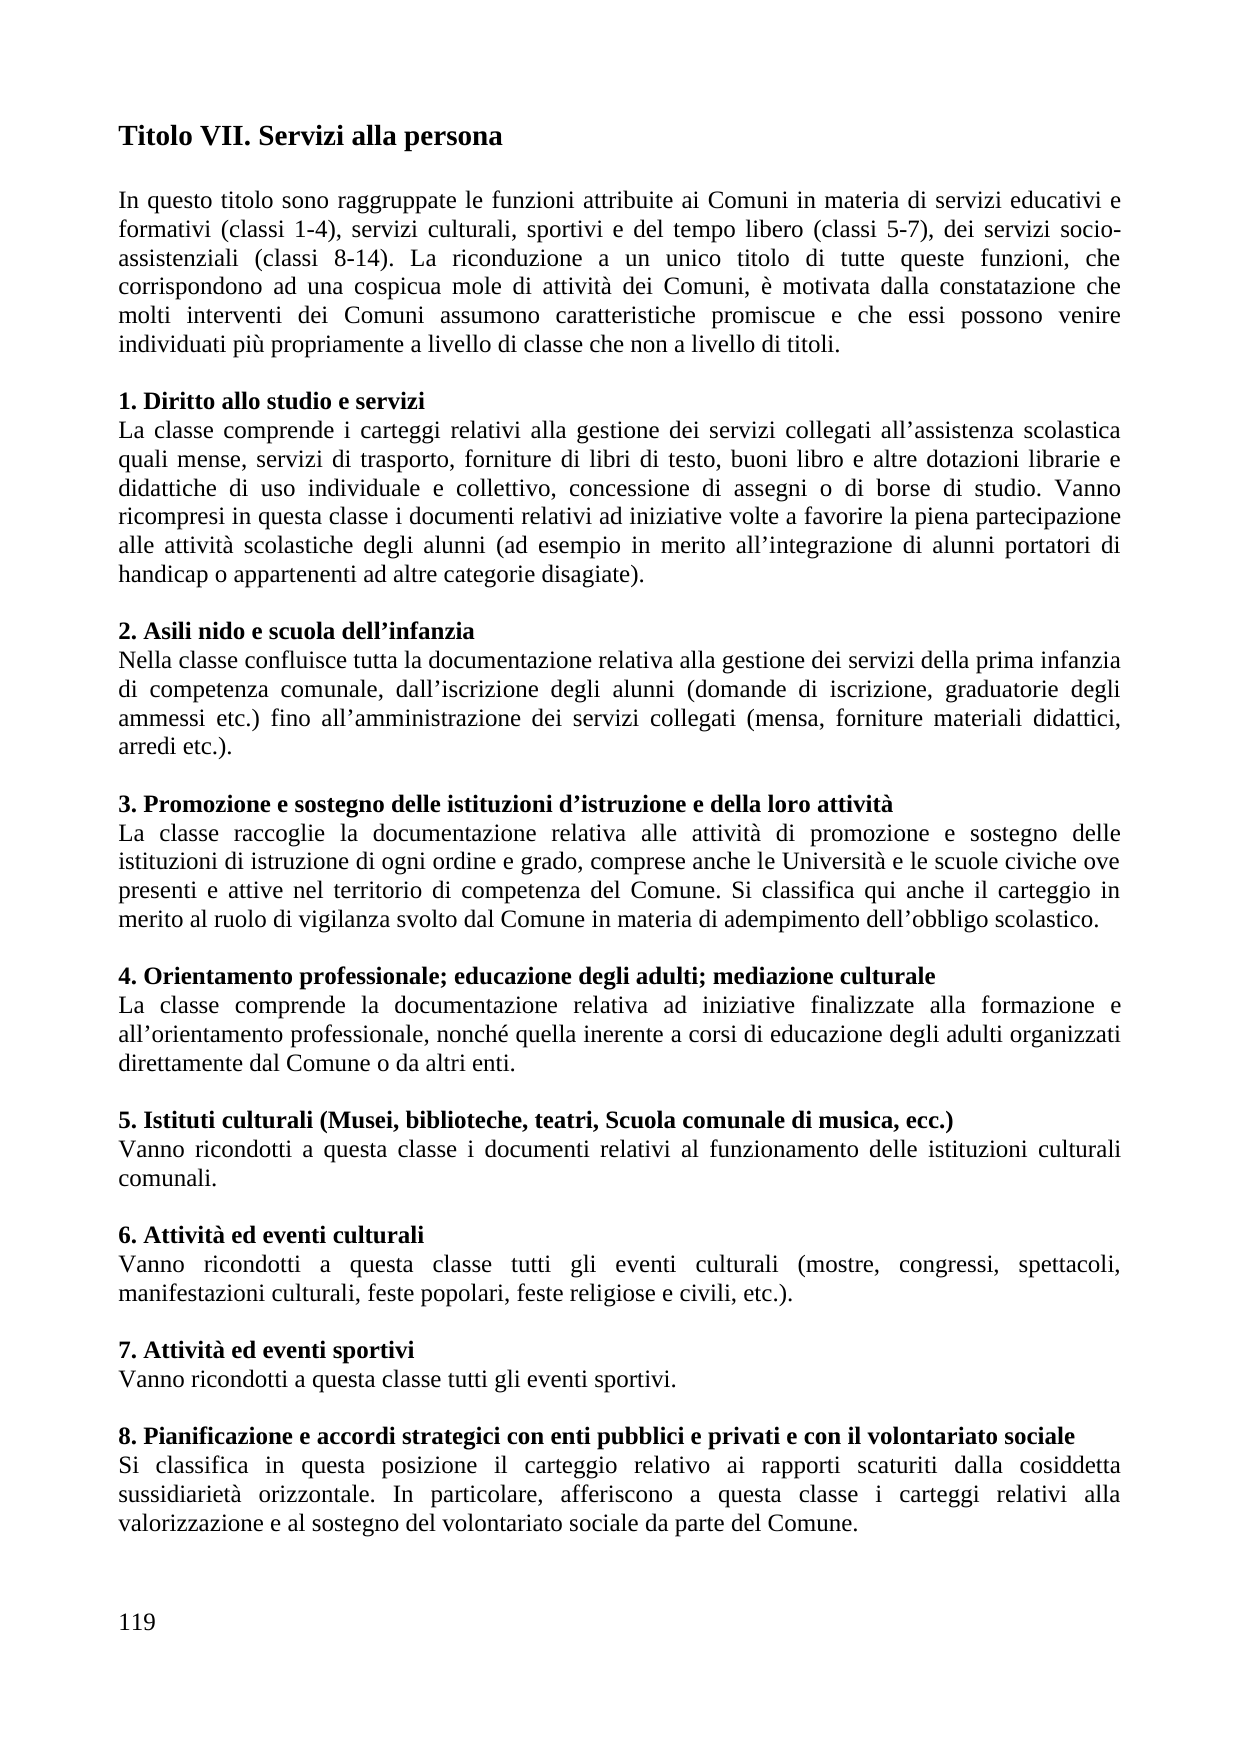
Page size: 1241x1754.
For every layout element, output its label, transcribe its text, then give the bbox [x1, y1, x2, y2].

text Titolo VII. Servizi alla persona [118, 118, 1122, 152]
text In questo titolo sono raggruppate le funzioni attribuite ai Comuni in materia di servizi educativi e formativi (classi 1-4), servizi culturali, sportivi e del tempo libero (classi 5-7), dei servizi socio-assistenziali (classi 8-14). La riconduzione a un unico titolo di tutte queste funzioni, che corrispondono ad una cospicua mole di attività dei Comuni, è motivata dalla constatazione che molti interventi dei Comuni assumono caratteristiche promiscue e che essi possono venire individuati più propriamente a livello di classe che non a livello di titoli. [118, 185, 1122, 358]
text Vanno ricondotti a questa classe tutti gli eventi culturali (mostre, congressi, spettacoli, manifestazioni culturali, feste popolari, feste religiose e civili, etc.). [118, 1249, 1122, 1306]
text Vanno ricondotti a questa classe tutti gli eventi sportivi. [118, 1364, 1122, 1393]
text 8. Pianificazione e accordi strategici con enti pubblici e privati e con il volontariato sociale [118, 1421, 1122, 1450]
text 3. Promozione e sostegno delle istituzioni d’istruzione e della loro attività [118, 789, 1122, 818]
text Si classifica in questa posizione il carteggio relativo ai rapporti scaturiti dalla cosiddetta sussidiarietà orizzontale. In particolare, afferiscono a questa classe i carteggi relativi alla valorizzazione e al sostegno del volontariato sociale da parte del Comune. [118, 1450, 1122, 1536]
text La classe raccoglie la documentazione relativa alle attività di promozione e sostegno delle istituzioni di istruzione di ogni ordine e grado, comprese anche le Università e le scuole civiche ove presenti e attive nel territorio di competenza del Comune. Si classifica qui anche il carteggio in merito al ruolo di vigilanza svolto dal Comune in materia di adempimento dell’obbligo scolastico. [118, 818, 1122, 933]
text 1. Diritto allo studio e servizi [118, 386, 1122, 415]
text Nella classe confluisce tutta la documentazione relativa alla gestione dei servizi della prima infanzia di competenza comunale, dall’iscrizione degli alunni (domande di iscrizione, graduatorie degli ammessi etc.) fino all’amministrazione dei servizi collegati (mensa, forniture materiali didattici, arredi etc.). [118, 645, 1122, 760]
text 2. Asili nido e scuola dell’infanzia [118, 616, 1122, 645]
text 4. Orientamento professionale; educazione degli adulti; mediazione culturale [118, 961, 1122, 990]
text 6. Attività ed eventi culturali [118, 1220, 1122, 1249]
text Vanno ricondotti a questa classe i documenti relativi al funzionamento delle istituzioni culturali comunali. [118, 1134, 1122, 1191]
text 5. Istituti culturali (Musei, biblioteche, teatri, Scuola comunale di musica, ecc.) [118, 1105, 1122, 1134]
text La classe comprende i carteggi relativi alla gestione dei servizi collegati all’assistenza scolastica quali mense, servizi di trasporto, forniture di libri di testo, buoni libro e altre dotazioni librarie e didattiche di uso individuale e collettivo, concessione di assegni o di borse di studio. Vanno ricompresi in questa classe i documenti relativi ad iniziative volte a favorire la piena partecipazione alle attività scolastiche degli alunni (ad esempio in merito all’integrazione di alunni portatori di handicap o appartenenti ad altre categorie disagiate). [118, 415, 1122, 588]
text La classe comprende la documentazione relativa ad iniziative finalizzate alla formazione e all’orientamento professionale, nonché quella inerente a corsi di educazione degli adulti organizzati direttamente dal Comune o da altri enti. [118, 990, 1122, 1076]
text 7. Attività ed eventi sportivi [118, 1335, 1122, 1364]
